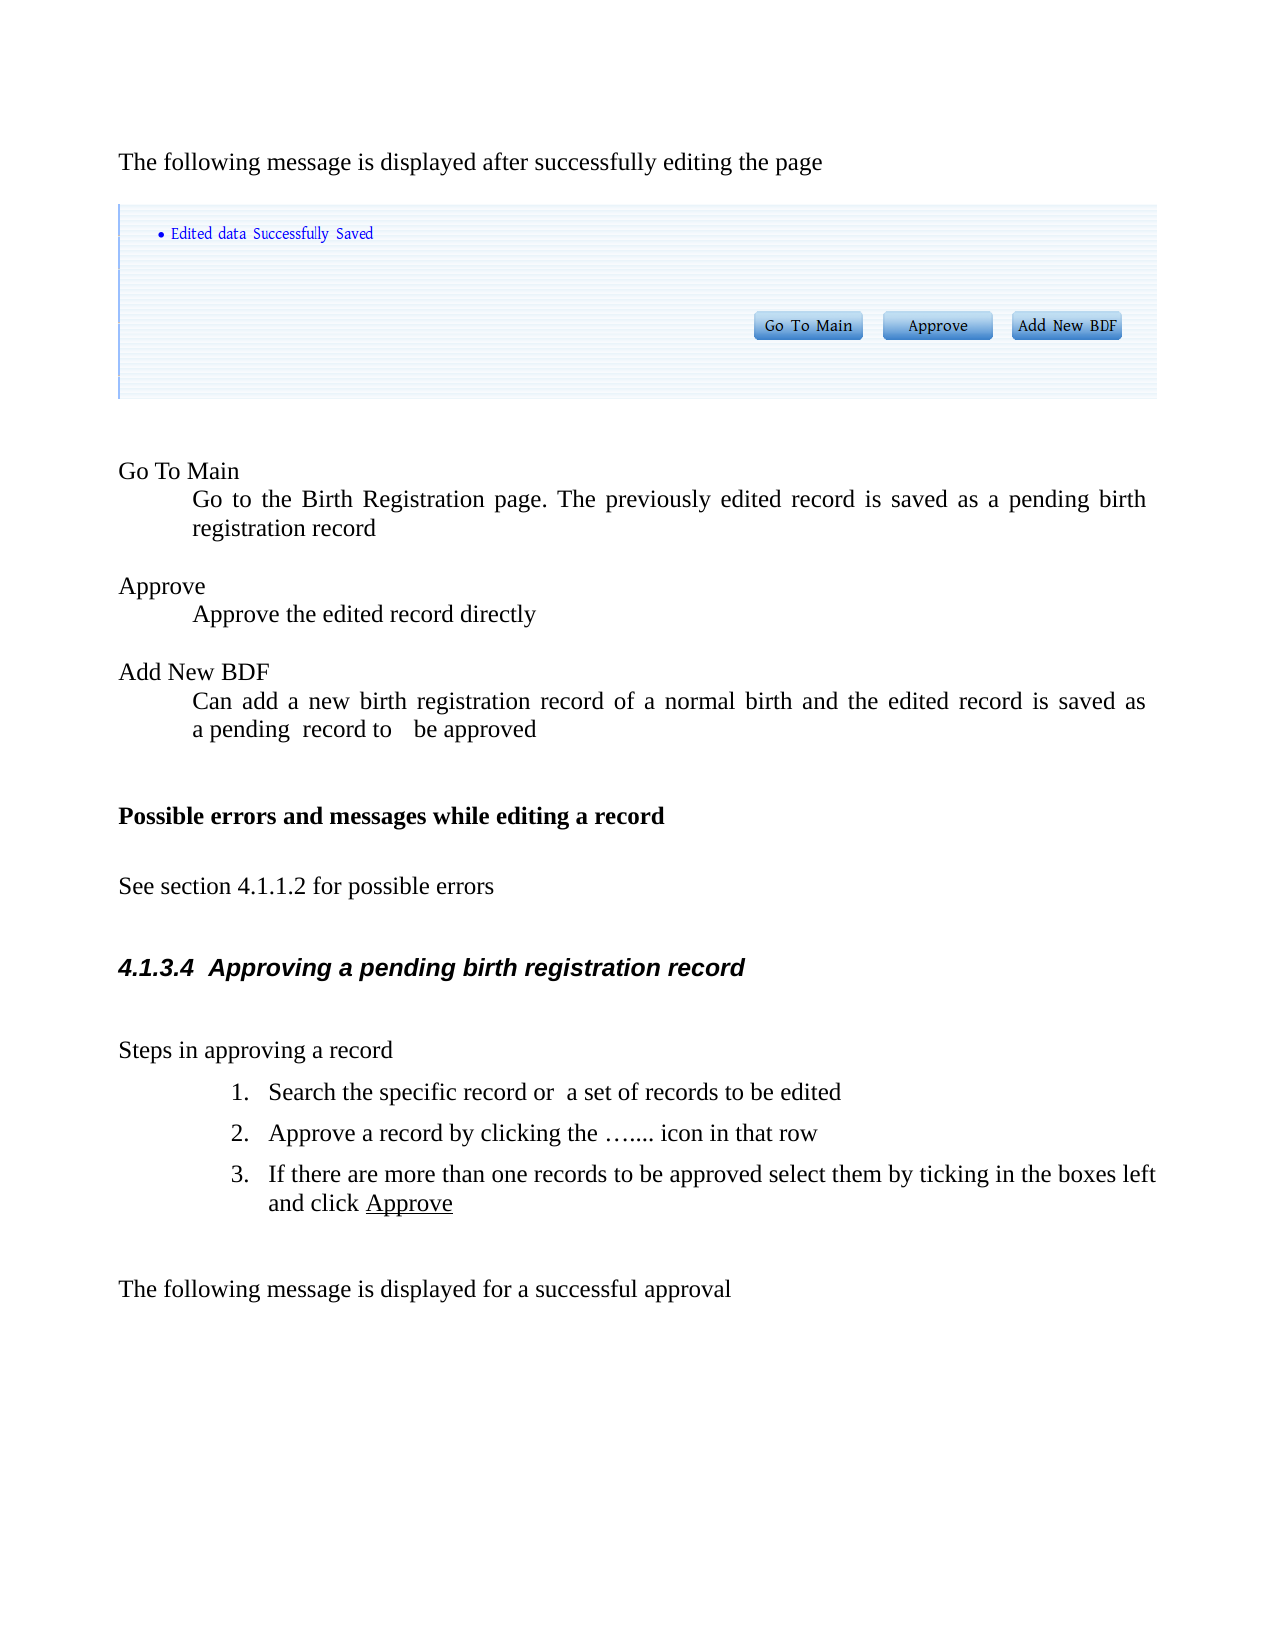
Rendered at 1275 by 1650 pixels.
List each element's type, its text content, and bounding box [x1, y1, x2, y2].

text Can add a new birth registration record of a normal birth and the edited record is saved as a pending record to be approved [118, 686, 1157, 743]
text Approve the edited record directly [118, 599, 1157, 628]
picture [118, 204, 1157, 399]
text The following message is displayed for a successful approval [118, 1274, 1157, 1303]
text Approve [118, 571, 1157, 599]
subtitle Approving a pending birth registration record [118, 953, 1157, 982]
text Go To Main [118, 456, 1157, 484]
text Possible errors and messages while editing a record [118, 801, 1157, 829]
list If there are more than one records to be approved select them by ticking in the boxes left and click Approve [231, 1159, 1157, 1217]
text See section 4.1.1.2 for possible errors [118, 871, 1157, 899]
text Go to the Birth Registration page. The previously edited record is saved as a pending birth registration record [118, 484, 1157, 542]
list Search the specific record or a set of records to be edited [231, 1077, 1157, 1106]
text Add New BDF [118, 657, 1157, 686]
text The following message is displayed after successfully editing the page [118, 147, 1157, 176]
list Approve a record by clicking the ….... icon in that row [231, 1118, 1157, 1147]
text Steps in approving a record [118, 1036, 1157, 1064]
